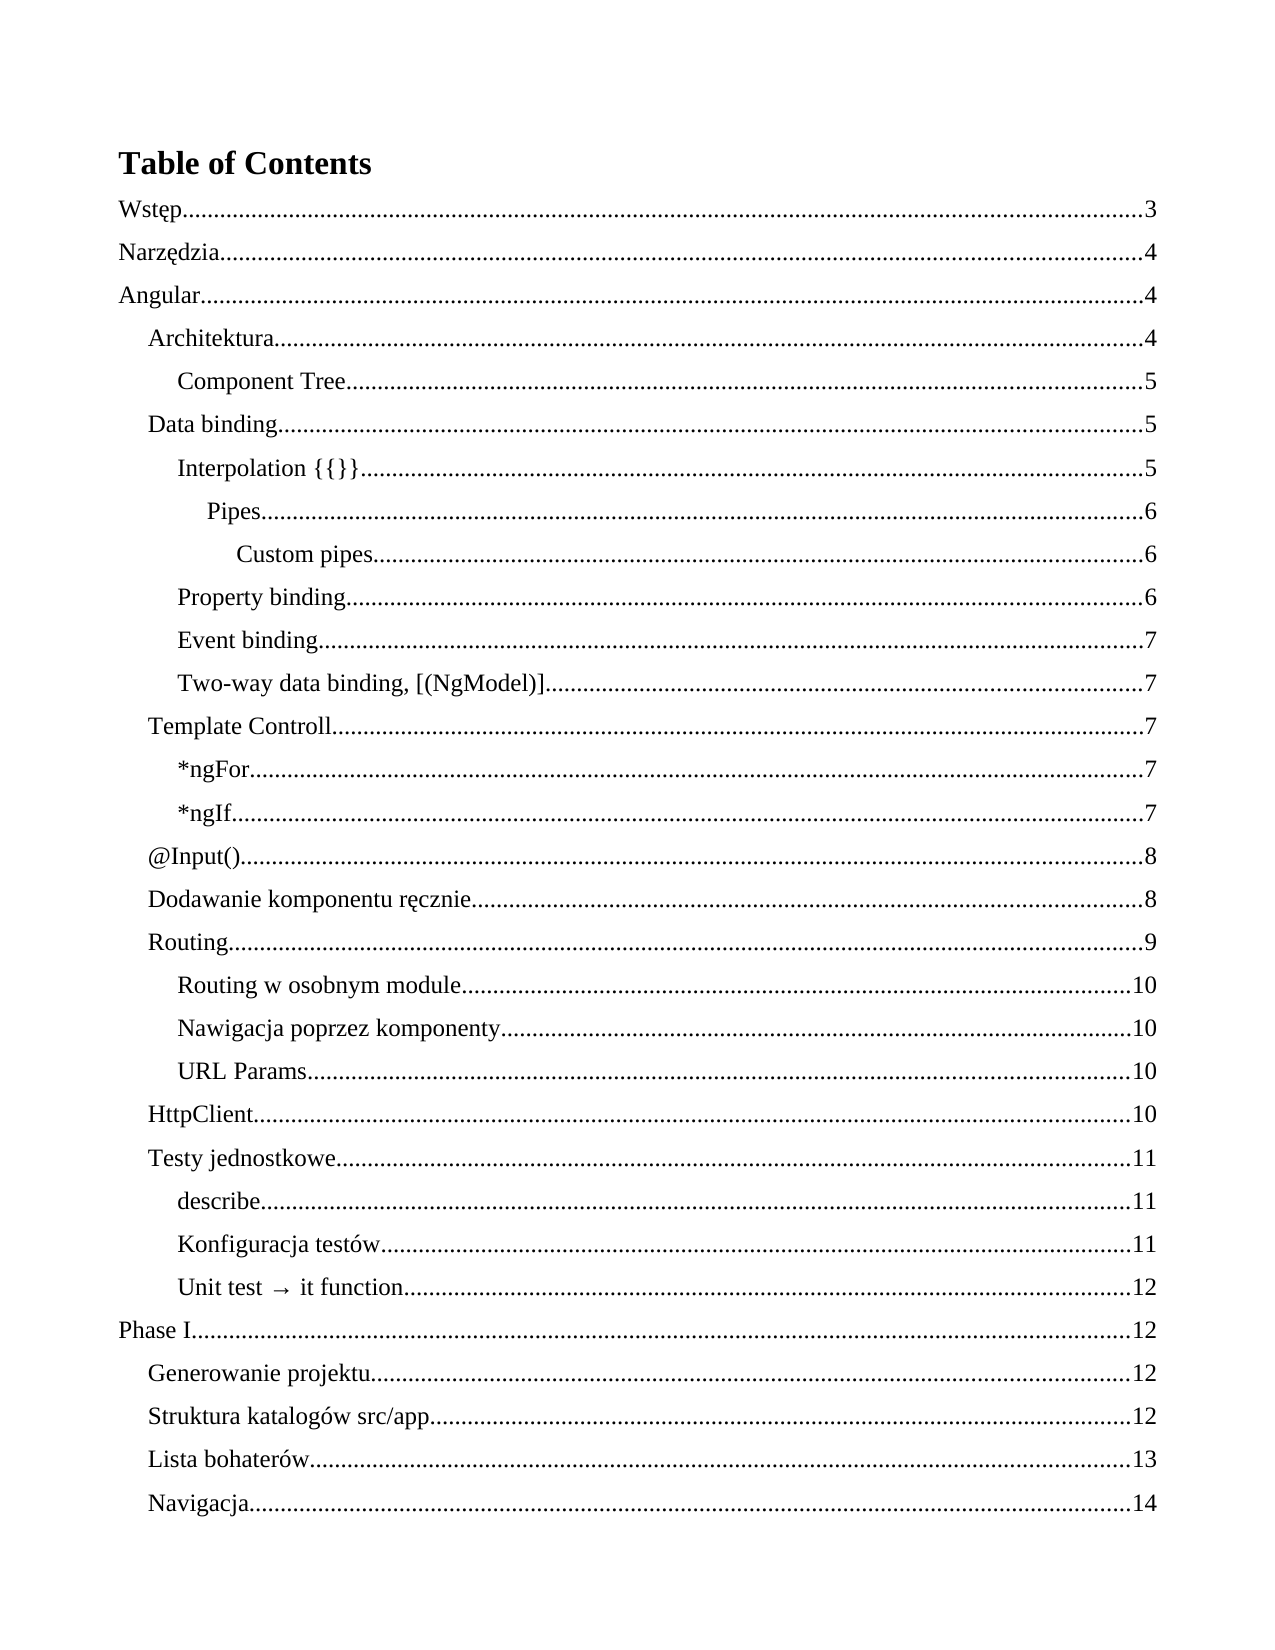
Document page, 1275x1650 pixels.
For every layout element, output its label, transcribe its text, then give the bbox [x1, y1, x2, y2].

text Angular 4 [118, 280, 1157, 309]
text Dodawanie komponentu ręcznie 8 [148, 884, 1157, 913]
text *ngIf 7 [177, 798, 1157, 826]
text Lista bohaterów 13 [148, 1444, 1157, 1473]
text Nawigacja poprzez komponenty 10 [177, 1013, 1157, 1042]
text Component Tree 5 [177, 366, 1157, 395]
text @Input() 8 [148, 841, 1157, 869]
text Unit test → it function 12 [177, 1272, 1157, 1301]
text Interpolation {{}} 5 [177, 453, 1157, 481]
text Property binding 6 [177, 582, 1157, 611]
text Navigacja 14 [148, 1488, 1157, 1516]
text Event binding 7 [177, 625, 1157, 654]
text Wstęp 3 [118, 194, 1157, 223]
text Routing 9 [148, 927, 1157, 956]
text Testy jednostkowe 11 [148, 1143, 1157, 1171]
text Template Controll 7 [148, 711, 1157, 740]
text URL Params 10 [177, 1056, 1157, 1085]
text *ngFor 7 [177, 754, 1157, 783]
text Data binding 5 [148, 409, 1157, 438]
text Architektura 4 [148, 323, 1157, 352]
text Routing w osobnym module 10 [177, 970, 1157, 999]
subtitle Table of Contents [118, 143, 1157, 181]
text Pipes 6 [207, 496, 1157, 524]
text describe 11 [177, 1186, 1157, 1214]
text Generowanie projektu 12 [148, 1358, 1157, 1387]
text Struktura katalogów src/app 12 [148, 1401, 1157, 1430]
text Phase I 12 [118, 1315, 1157, 1344]
text Two-way data binding, [(NgModel)] 7 [177, 668, 1157, 697]
text Narzędzia 4 [118, 237, 1157, 266]
text Konfiguracja testów 11 [177, 1229, 1157, 1258]
text Custom pipes 6 [236, 539, 1157, 568]
text HttpClient 10 [148, 1099, 1157, 1128]
